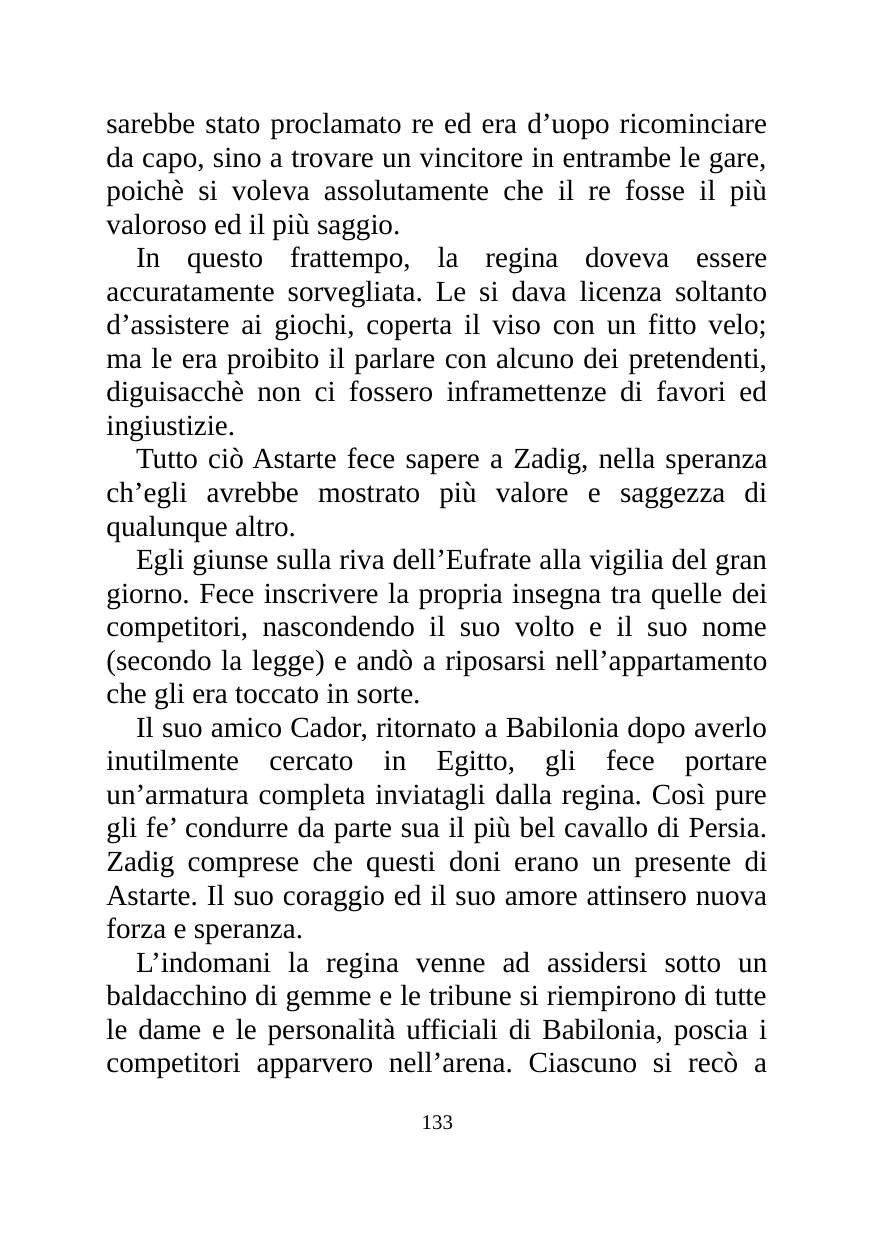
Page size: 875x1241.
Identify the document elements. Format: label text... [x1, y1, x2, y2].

text Il suo amico Cador, ritornato a Babilonia dopo averlo inutilmente cercato in Egitto, gli fece portare un’armatura completa inviatagli dalla regina. Così pure gli fe’ condurre da parte sua il più bel cavallo di Persia. Zadig comprese che questi doni erano un presente di Astarte. Il suo coraggio ed il suo amore attinsero nuova forza e speranza. [106, 710, 768, 945]
text Tutto ciò Astarte fece sapere a Zadig, nella speranza ch’egli avrebbe mostrato più valore e saggezza di qualunque altro. [106, 442, 768, 542]
text Egli giunse sulla riva dell’Eufrate alla vigilia del gran giorno. Fece inscrivere la propria insegna tra quelle dei competitori, nascondendo il suo volto e il suo nome (secondo la legge) e andò a riposarsi nell’appartamento che gli era toccato in sorte. [106, 542, 768, 710]
text In questo frattempo, la regina doveva essere accuratamente sorvegliata. Le si dava licenza soltanto d’assistere ai giochi, coperta il viso con un fitto velo; ma le era proibito il parlare con alcuno dei pretendenti, diguisacchè non ci fossero inframettenze di favori ed ingiustizie. [106, 240, 768, 442]
text L’indomani la regina venne ad assidersi sotto un baldacchino di gemme e le tribune si riempirono di tutte le dame e le personalità ufficiali di Babilonia, poscia i competitori apparvero nell’arena. Ciascuno si recò a [106, 945, 768, 1079]
text sarebbe stato proclamato re ed era d’uopo ricominciare da capo, sino a trovare un vincitore in entrambe le gare, poichè si voleva assolutamente che il re fosse il più valoroso ed il più saggio. [106, 106, 768, 240]
